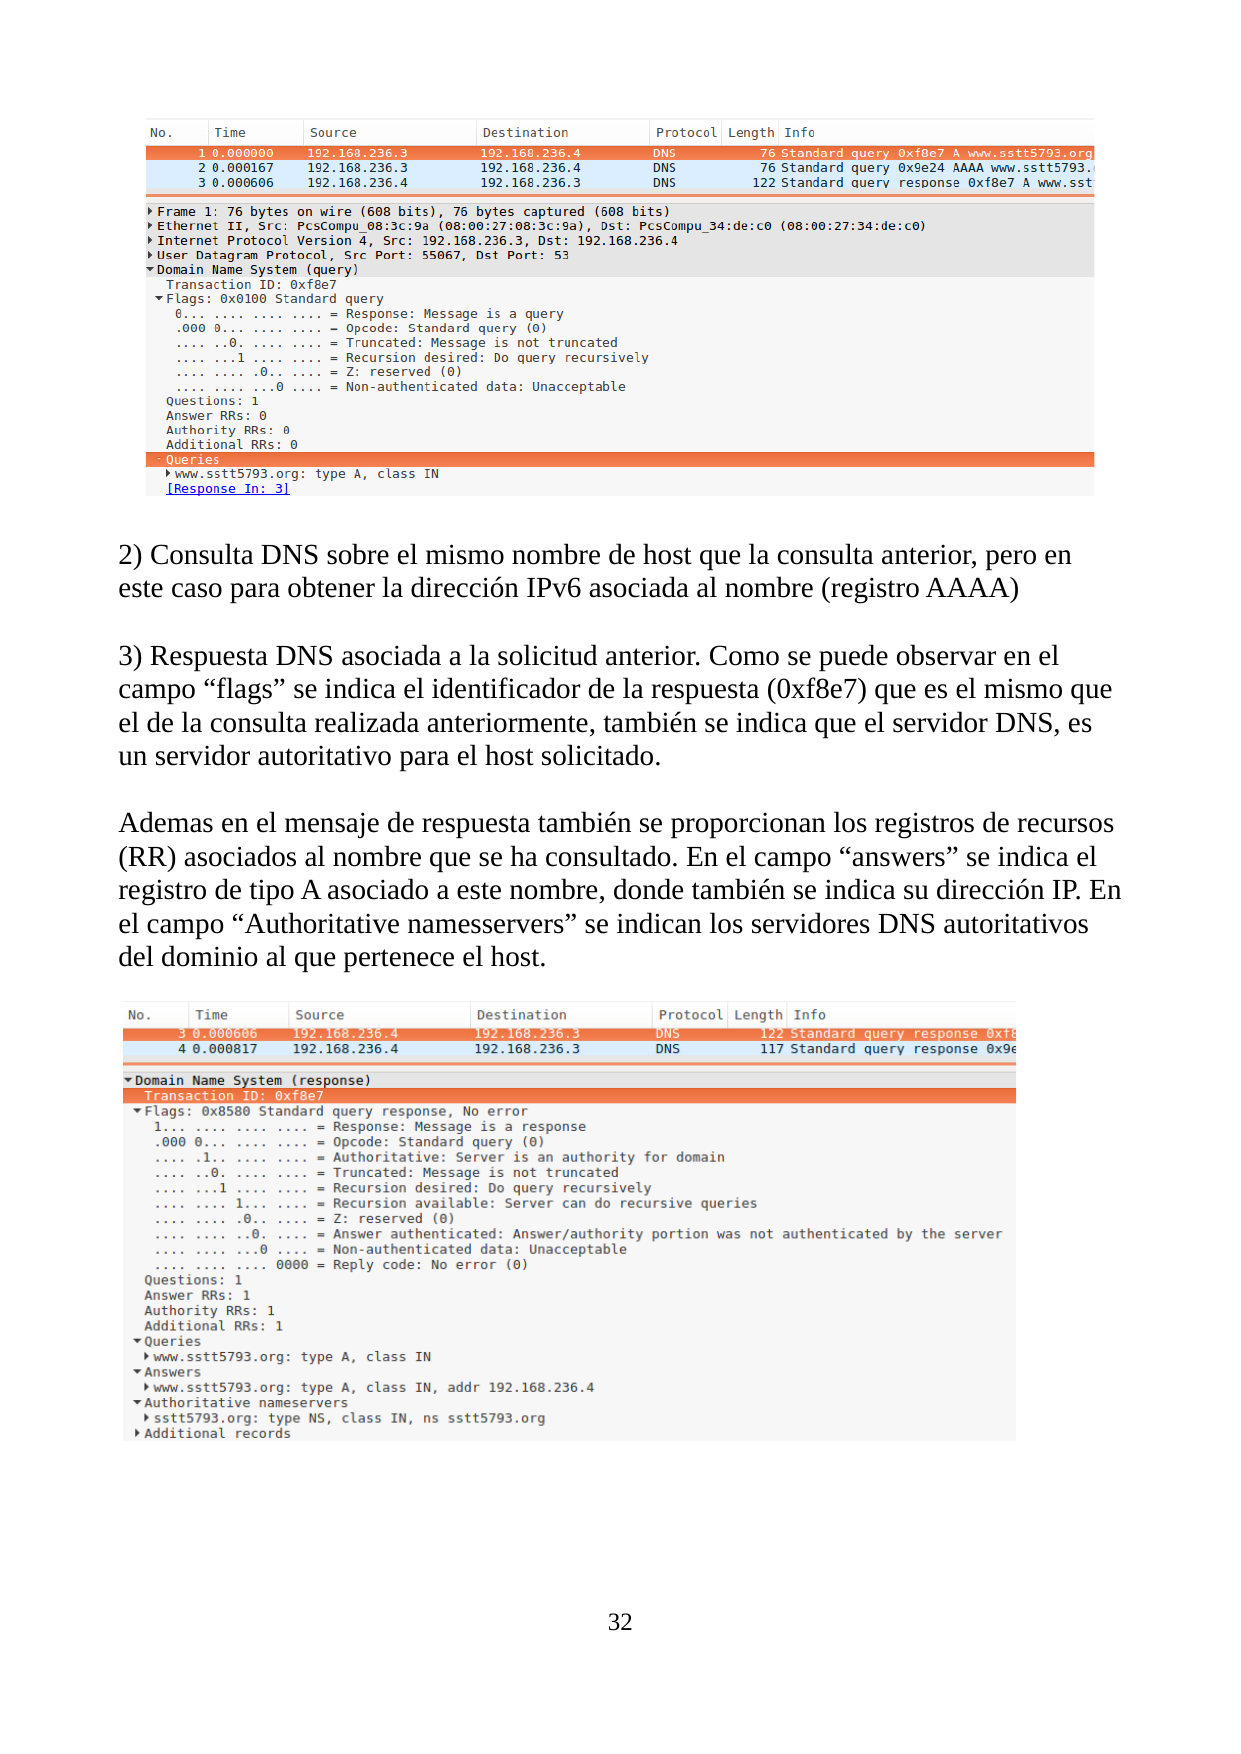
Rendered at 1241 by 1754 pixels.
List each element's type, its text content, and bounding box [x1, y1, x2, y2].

text Ademas en el mensaje de respuesta también se proporcionan los registros de recursos (RR) asociados al nombre que se ha consultado. En el campo “answers” se indica el registro de tipo A asociado a este nombre, donde también se indica su dirección IP. En el campo “Authoritative namesservers” se indican los servidores DNS autoritativos del dominio al que pertenece el host. [118, 805, 1122, 973]
text 3) Respuesta DNS asociada a la solicitud anterior. Como se puede observar en el campo “flags” se indica el identificador de la respuesta (0xf8e7) que es el mismo que el de la consulta realizada anteriormente, también se indica que el servidor DNS, es un servidor autoritativo para el host solicitado. [118, 638, 1122, 772]
picture [123, 1001, 1017, 1441]
text 2) Consulta DNS sobre el mismo nombre de host que la consulta anterior, pero en este caso para obtener la dirección IPv6 asociada al nombre (registro AAAA) [118, 537, 1122, 604]
picture [145, 118, 1095, 504]
